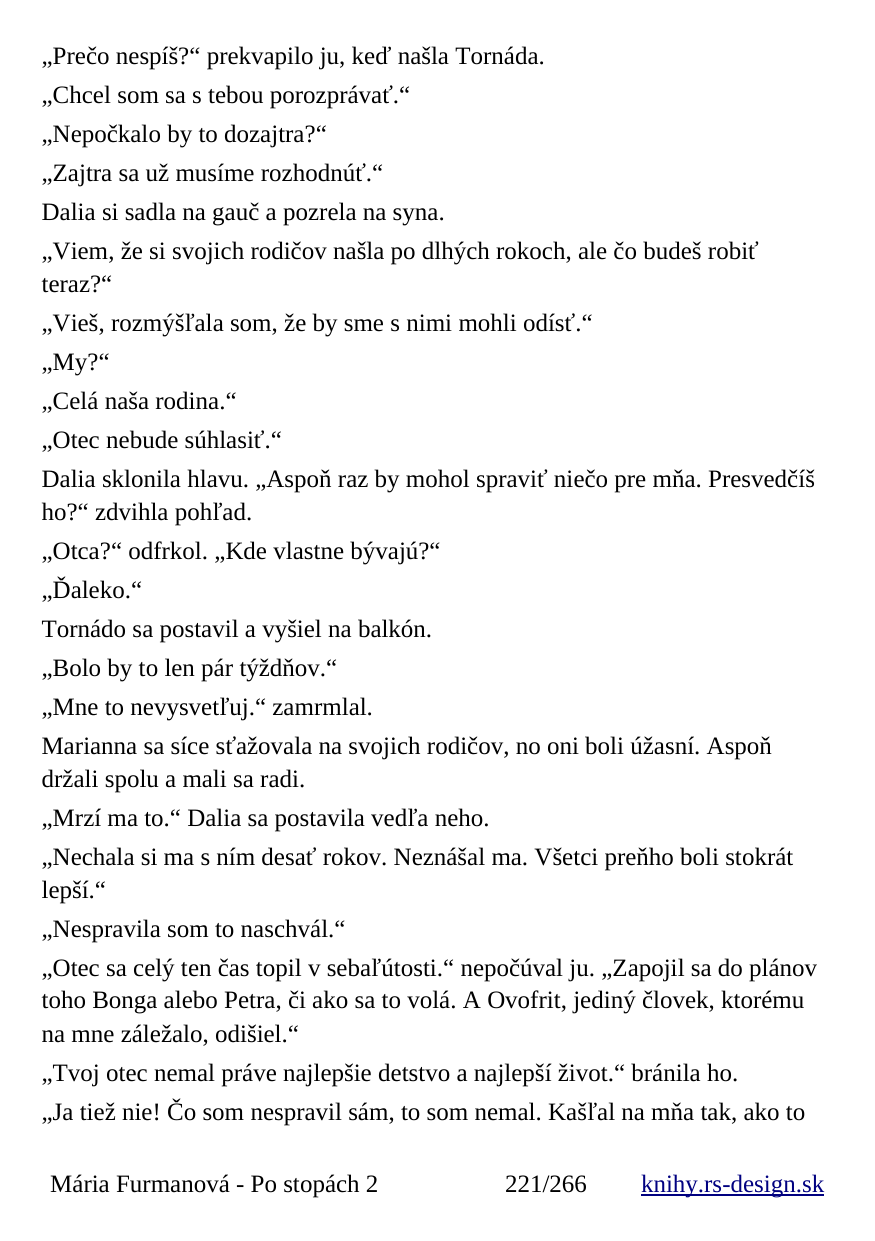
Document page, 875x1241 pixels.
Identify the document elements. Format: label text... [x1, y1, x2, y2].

text Marianna sa síce sťažovala na svojich rodičov, no oni boli úžasní. Aspoň držali spolu a mali sa radi. [41, 731, 833, 792]
text „Chcel som sa s tebou porozprávať.“ [41, 80, 833, 109]
text „Otca?“ odfrkol. „Kde vlastne bývajú?“ [41, 536, 833, 565]
text „Mrzí ma to.“ Dalia sa postavila vedľa neho. [41, 803, 833, 831]
text „Nespravila som to naschvál.“ [41, 914, 833, 942]
text Dalia si sadla na gauč a pozrela na syna. [41, 197, 833, 226]
text Tornádo sa postavil a vyšiel na balkón. [41, 614, 833, 643]
text „Ja tiež nie! Čo som nespravil sám, to som nemal. Kašľal na mňa tak, ako to [41, 1097, 833, 1125]
text „Celá naša rodina.“ [41, 386, 833, 415]
text Dalia sklonila hlavu. „Aspoň raz by mohol spraviť niečo pre mňa. Presvedčíš ho?“ zdvihla pohľad. [41, 464, 833, 526]
text „Prečo nespíš?“ prekvapilo ju, keď našla Tornáda. [41, 41, 833, 70]
text „Nechala si ma s ním desať rokov. Neznášal ma. Všetci preňho boli stokrát lepší.“ [41, 842, 833, 903]
text „My?“ [41, 347, 833, 376]
text „Otec sa celý ten čas topil v sebaľútosti.“ nepočúval ju. „Zapojil sa do plánov toho Bonga alebo Petra, či ako sa to volá. A Ovofrit, jediný človek, ktorému na mne záležalo, odišiel.“ [41, 953, 833, 1047]
text „Vieš, rozmýšľala som, že by sme s nimi mohli odísť.“ [41, 308, 833, 337]
text „Tvoj otec nemal práve najlepšie detstvo a najlepší život.“ bránila ho. [41, 1058, 833, 1086]
text „Otec nebude súhlasiť.“ [41, 425, 833, 454]
text „Zajtra sa už musíme rozhodnúť.“ [41, 158, 833, 187]
text „Nepočkalo by to dozajtra?“ [41, 119, 833, 148]
text „Bolo by to len pár týždňov.“ [41, 653, 833, 682]
text „Mne to nevysvetľuj.“ zamrmlal. [41, 692, 833, 721]
text „Viem, že si svojich rodičov našla po dlhých rokoch, ale čo budeš robiť teraz?“ [41, 236, 833, 298]
text „Ďaleko.“ [41, 575, 833, 604]
